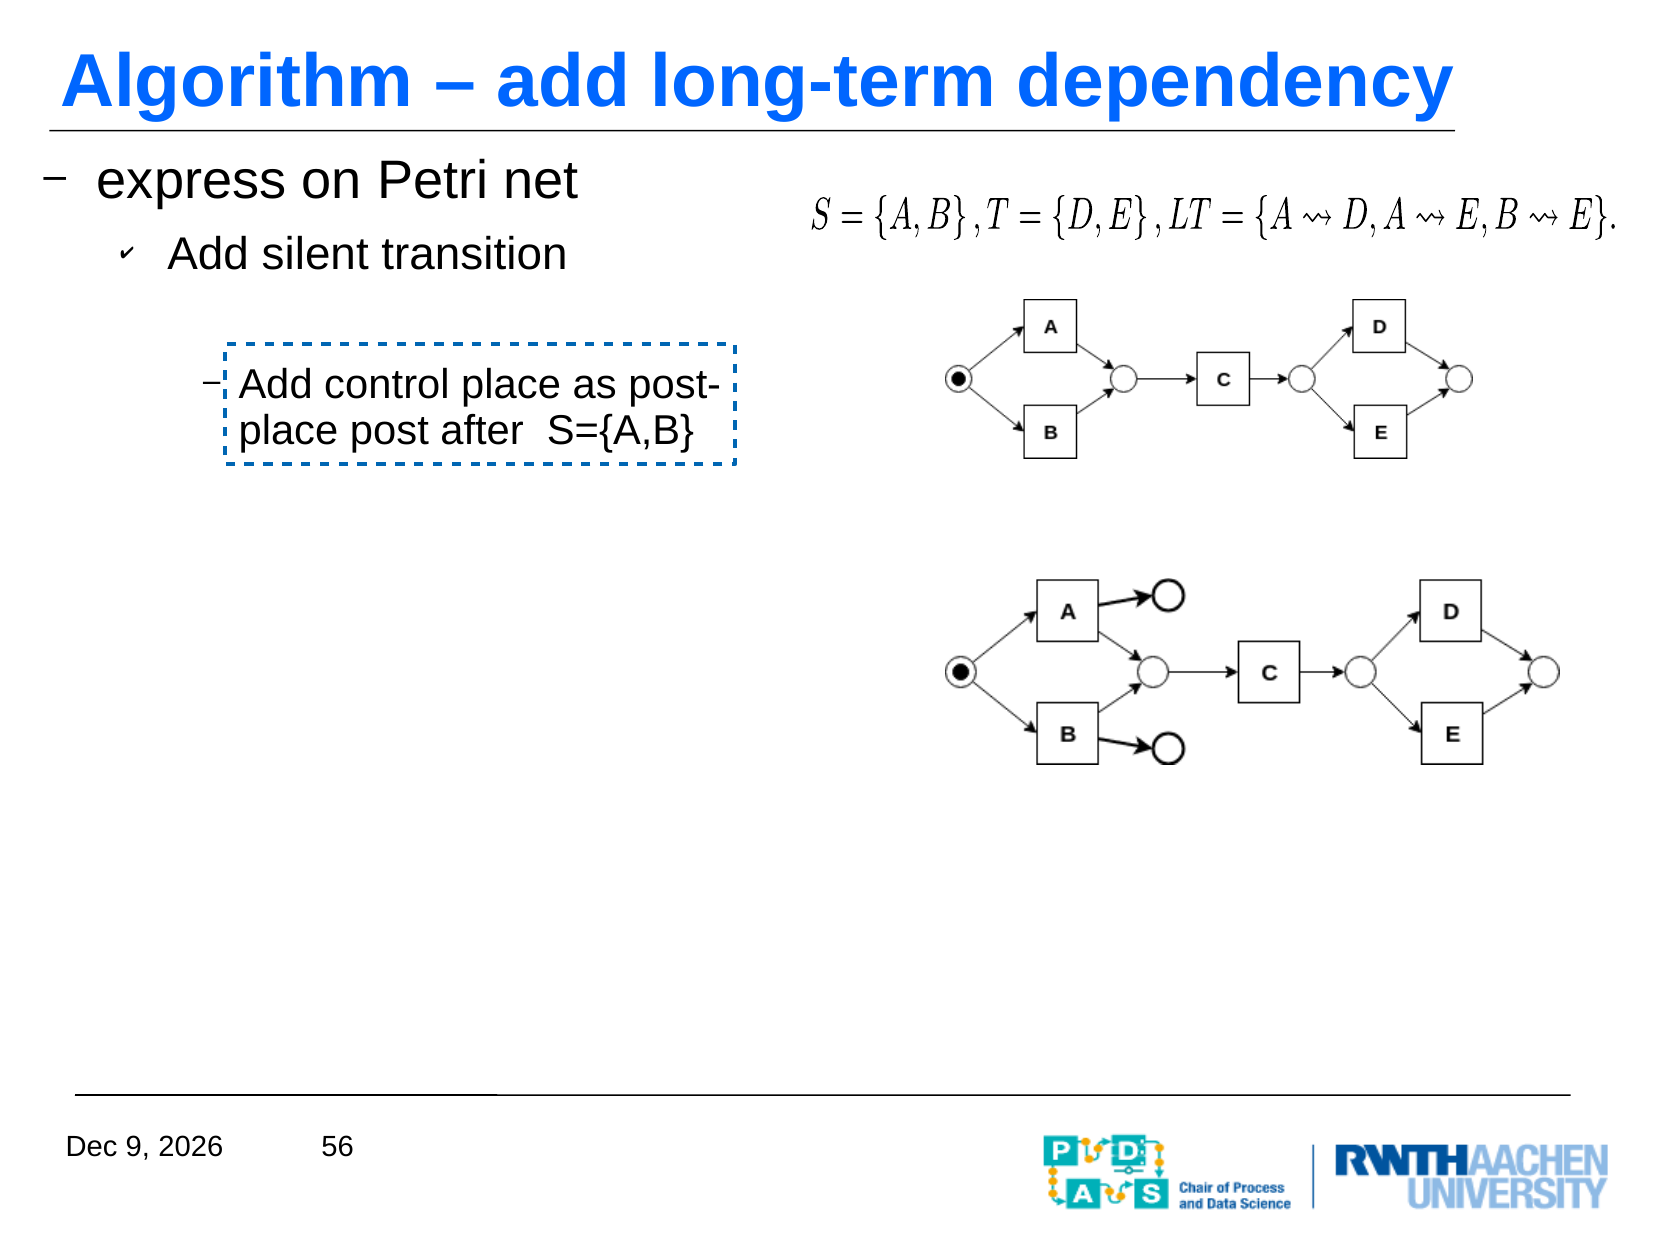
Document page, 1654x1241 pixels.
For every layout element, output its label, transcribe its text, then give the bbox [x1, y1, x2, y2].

title Algorithm – add long-term dependency [60, 30, 1549, 131]
picture [945, 299, 1473, 459]
text_box [810, 195, 1618, 241]
list express on Petri net Add silent transition Add control place as post-place post after S={A,B} [0, 150, 811, 1021]
picture [1005, 1090, 1647, 1241]
picture [945, 578, 1560, 766]
